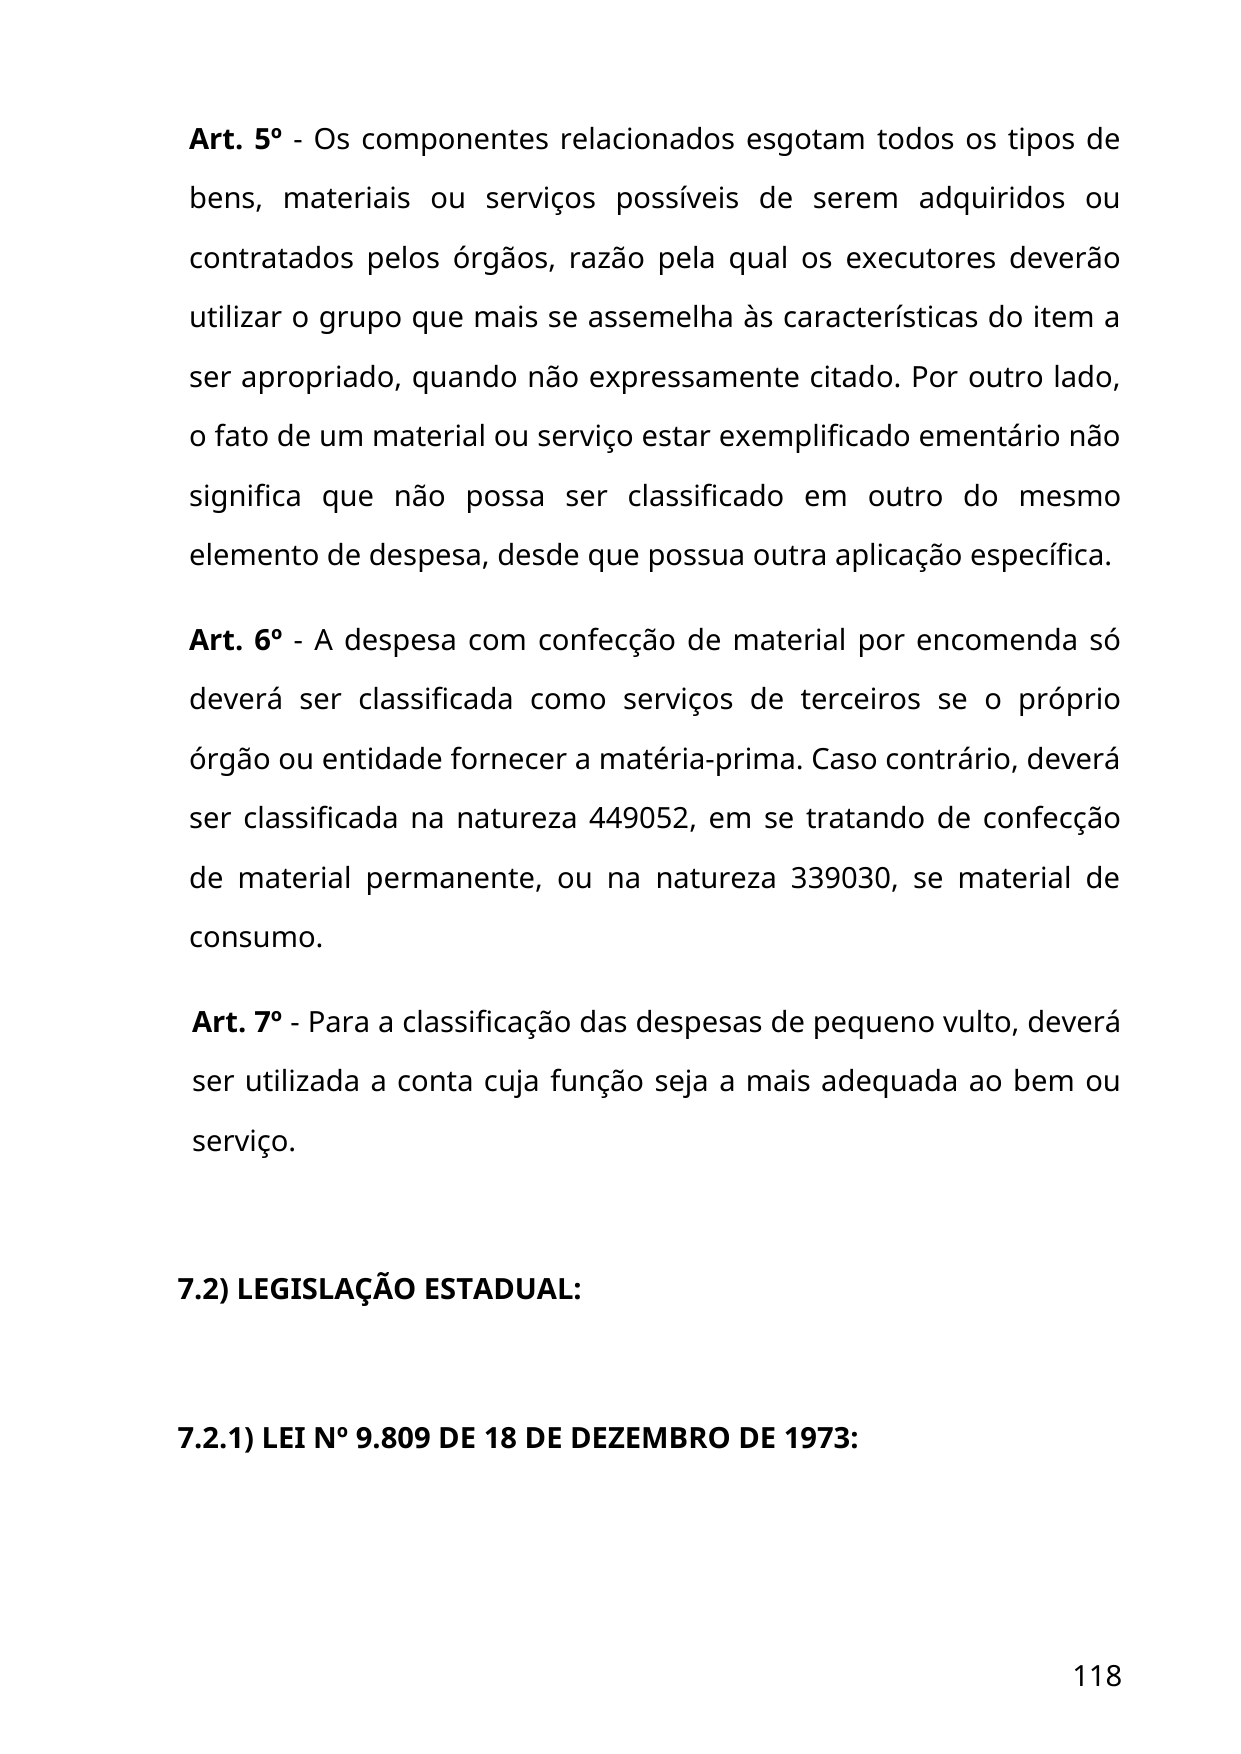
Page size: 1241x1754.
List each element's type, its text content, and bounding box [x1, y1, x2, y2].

text Art. 6º - A despesa com confecção de material por encomenda só deverá ser classificada como serviços de terceiros se o próprio órgão ou entidade fornecer a matéria-prima. Caso contrário, deverá ser classificada na natureza 449052, em se tratando de confecção de material permanente, ou na natureza 339030, se material de consumo. [189, 619, 1122, 956]
text 7.2) Legislação Estadual: [118, 1268, 1122, 1308]
text 7.2.1) Lei nº 9.809 de 18 de dezembro de 1973: [118, 1417, 1122, 1457]
text Art. 7º - Para a classificação das despesas de pequeno vulto, deverá ser utilizada a conta cuja função seja a mais adequada ao bem ou serviço. [192, 1001, 1122, 1159]
text Art. 5º - Os componentes relacionados esgotam todos os tipos de bens, materiais ou serviços possíveis de serem adquiridos ou contratados pelos órgãos, razão pela qual os executores deverão utilizar o grupo que mais se assemelha às características do item a ser apropriado, quando não expressamente citado. Por outro lado, o fato de um material ou serviço estar exemplificado ementário não significa que não possa ser classificado em outro do mesmo elemento de despesa, desde que possua outra aplicação específica. [189, 118, 1122, 574]
